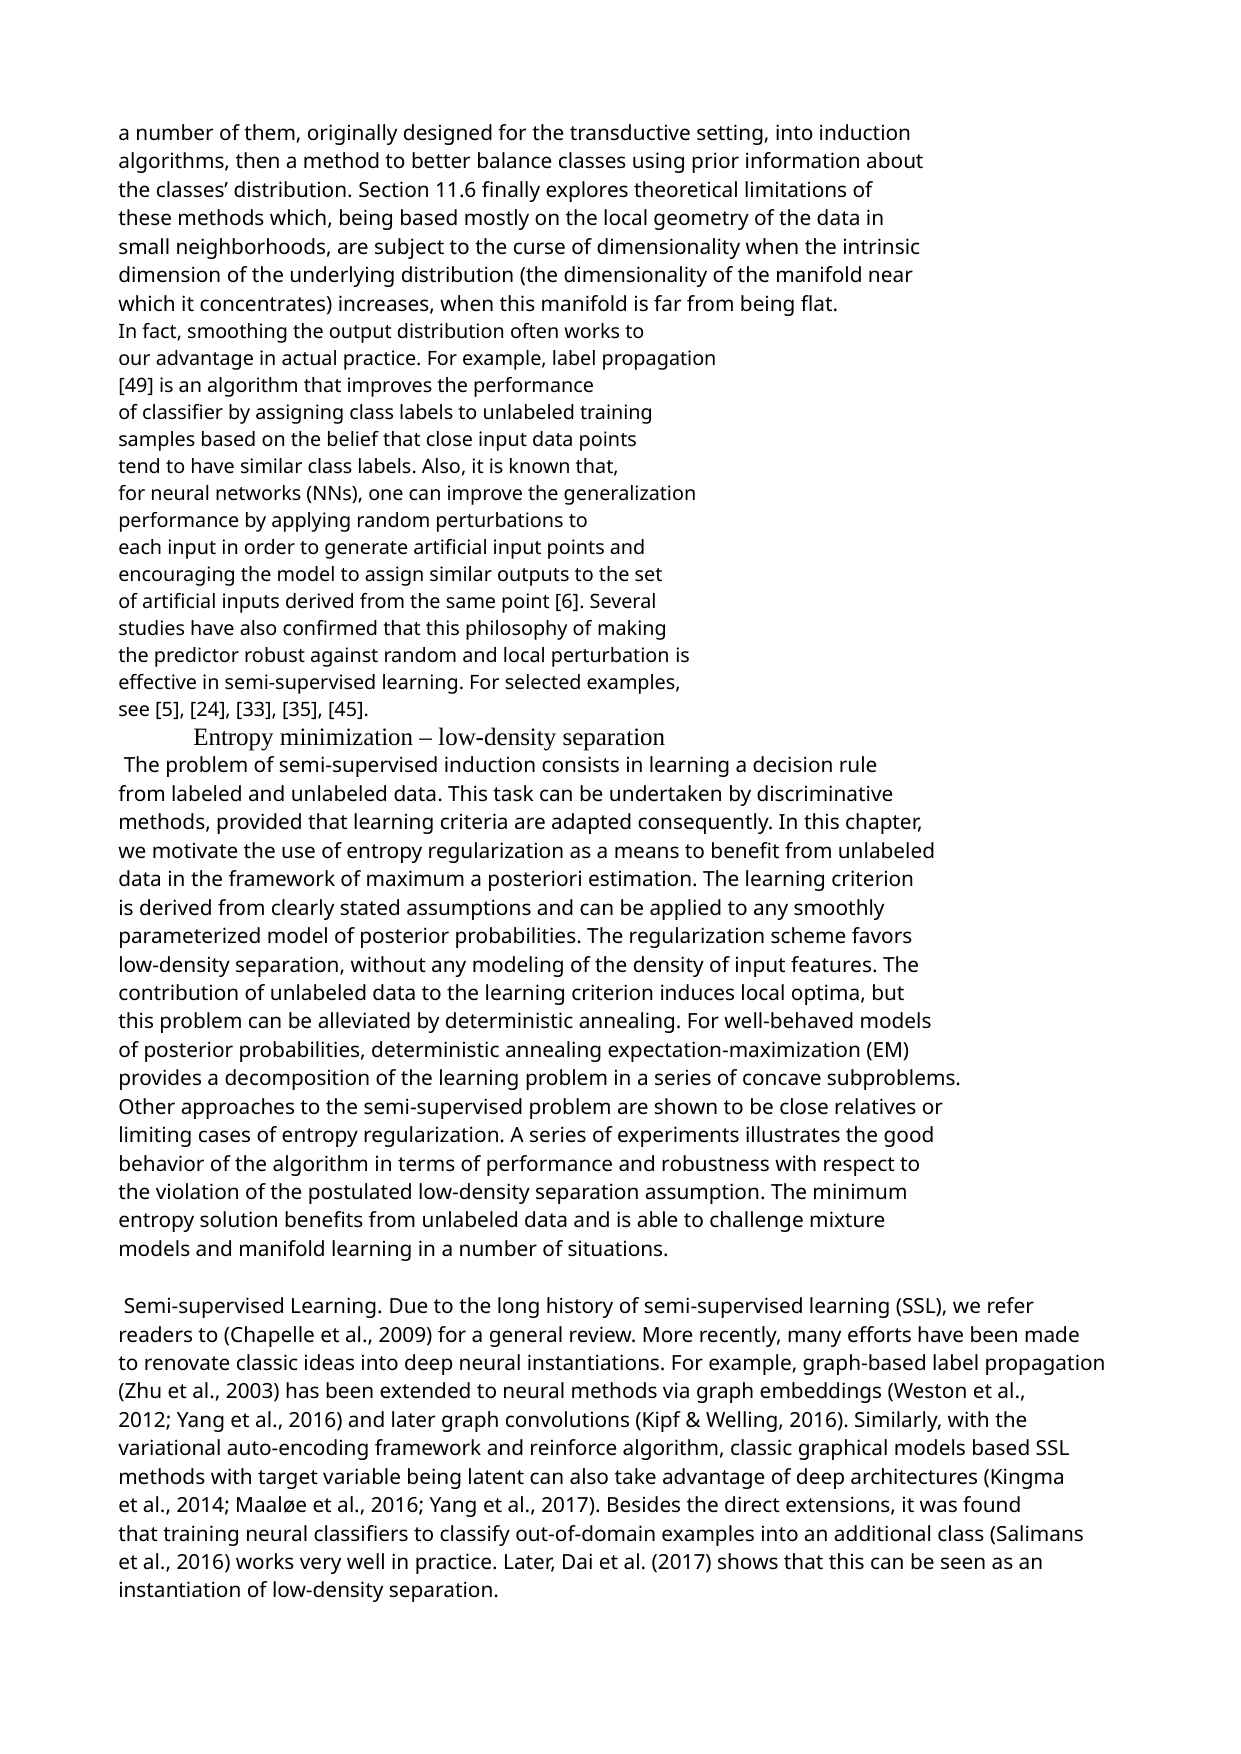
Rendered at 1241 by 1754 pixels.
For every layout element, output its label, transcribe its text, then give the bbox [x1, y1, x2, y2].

text effective in semi-supervised learning. For selected examples, [118, 668, 1122, 695]
text Semi-supervised Learning. Due to the long history of semi-supervised learning (SSL), we refer [118, 1291, 1122, 1320]
text Other approaches to the semi-supervised problem are shown to be close relatives or [118, 1092, 1122, 1120]
text small neighborhoods, are subject to the curse of dimensionality when the intrinsic [118, 232, 1122, 260]
text parameterized model of posterior probabilities. The regularization scheme favors [118, 921, 1122, 950]
text encouraging the model to assign similar outputs to the set [118, 560, 1122, 587]
text et al., 2014; Maaløe et al., 2016; Yang et al., 2017). Besides the direct extensions, it was found [118, 1490, 1122, 1519]
text a number of them, originally designed for the transductive setting, into induction [118, 118, 1122, 147]
text this problem can be alleviated by deterministic annealing. For well-behaved models [118, 1007, 1122, 1035]
text In fact, smoothing the output distribution often works to [118, 317, 1122, 344]
text of posterior probabilities, deterministic annealing expectation-maximization (EM) [118, 1035, 1122, 1063]
text limiting cases of entropy regularization. A series of experiments illustrates the good [118, 1120, 1122, 1149]
text for neural networks (NNs), one can improve the generalization [118, 479, 1122, 506]
text low-density separation, without any modeling of the density of input features. The [118, 950, 1122, 978]
text each input in order to generate artificial input points and [118, 533, 1122, 560]
text The problem of semi-supervised induction consists in learning a decision rule [118, 751, 1122, 779]
text contribution of unlabeled data to the learning criterion induces local optima, but [118, 978, 1122, 1007]
text (Zhu et al., 2003) has been extended to neural methods via graph embeddings (Weston et al., [118, 1377, 1122, 1405]
text from labeled and unlabeled data. This task can be undertaken by discriminative [118, 779, 1122, 807]
text variational auto-encoding framework and reinforce algorithm, classic graphical models based SSL [118, 1433, 1122, 1462]
text our advantage in actual practice. For example, label propagation [118, 344, 1122, 371]
text behavior of the algorithm in terms of performance and robustness with respect to [118, 1149, 1122, 1177]
text is derived from clearly stated assumptions and can be applied to any smoothly [118, 893, 1122, 921]
text of artificial inputs derived from the same point [6]. Several [118, 587, 1122, 614]
text data in the framework of maximum a posteriori estimation. The learning criterion [118, 864, 1122, 893]
text readers to (Chapelle et al., 2009) for a general review. More recently, many efforts have been made [118, 1320, 1122, 1348]
text methods with target variable being latent can also take advantage of deep architectures (Kingma [118, 1462, 1122, 1490]
text of classifier by assigning class labels to unlabeled training [118, 398, 1122, 425]
text performance by applying random perturbations to [118, 506, 1122, 533]
text entropy solution benefits from unlabeled data and is able to challenge mixture [118, 1206, 1122, 1234]
text the violation of the postulated low-density separation assumption. The minimum [118, 1177, 1122, 1206]
text these methods which, being based mostly on the local geometry of the data in [118, 203, 1122, 232]
text 2012; Yang et al., 2016) and later graph convolutions (Kipf & Welling, 2016). Similarly, with the [118, 1405, 1122, 1433]
text instantiation of low-density separation. [118, 1576, 1122, 1604]
text models and manifold learning in a number of situations. [118, 1234, 1122, 1262]
text which it concentrates) increases, when this manifold is far from being flat. [118, 289, 1122, 317]
text the classes’ distribution. Section 11.6 finally explores theoretical limitations of [118, 175, 1122, 203]
text et al., 2016) works very well in practice. Later, Dai et al. (2017) shows that this can be seen as an [118, 1547, 1122, 1576]
text provides a decomposition of the learning problem in a series of concave subproblems. [118, 1063, 1122, 1092]
text dimension of the underlying distribution (the dimensionality of the manifold near [118, 260, 1122, 289]
text we motivate the use of entropy regularization as a means to benefit from unlabeled [118, 836, 1122, 864]
text Entropy minimization – low-density separation [118, 722, 1122, 751]
text see [5], [24], [33], [35], [45]. [118, 695, 1122, 722]
text studies have also confirmed that this philosophy of making [118, 614, 1122, 641]
text to renovate classic ideas into deep neural instantiations. For example, graph-based label propagation [118, 1348, 1122, 1377]
text tend to have similar class labels. Also, it is known that, [118, 452, 1122, 479]
text algorithms, then a method to better balance classes using prior information about [118, 147, 1122, 175]
text samples based on the belief that close input data points [118, 425, 1122, 452]
text the predictor robust against random and local perturbation is [118, 641, 1122, 668]
text [49] is an algorithm that improves the performance [118, 371, 1122, 398]
text methods, provided that learning criteria are adapted consequently. In this chapter, [118, 807, 1122, 836]
text that training neural classifiers to classify out-of-domain examples into an additional class (Salimans [118, 1519, 1122, 1547]
